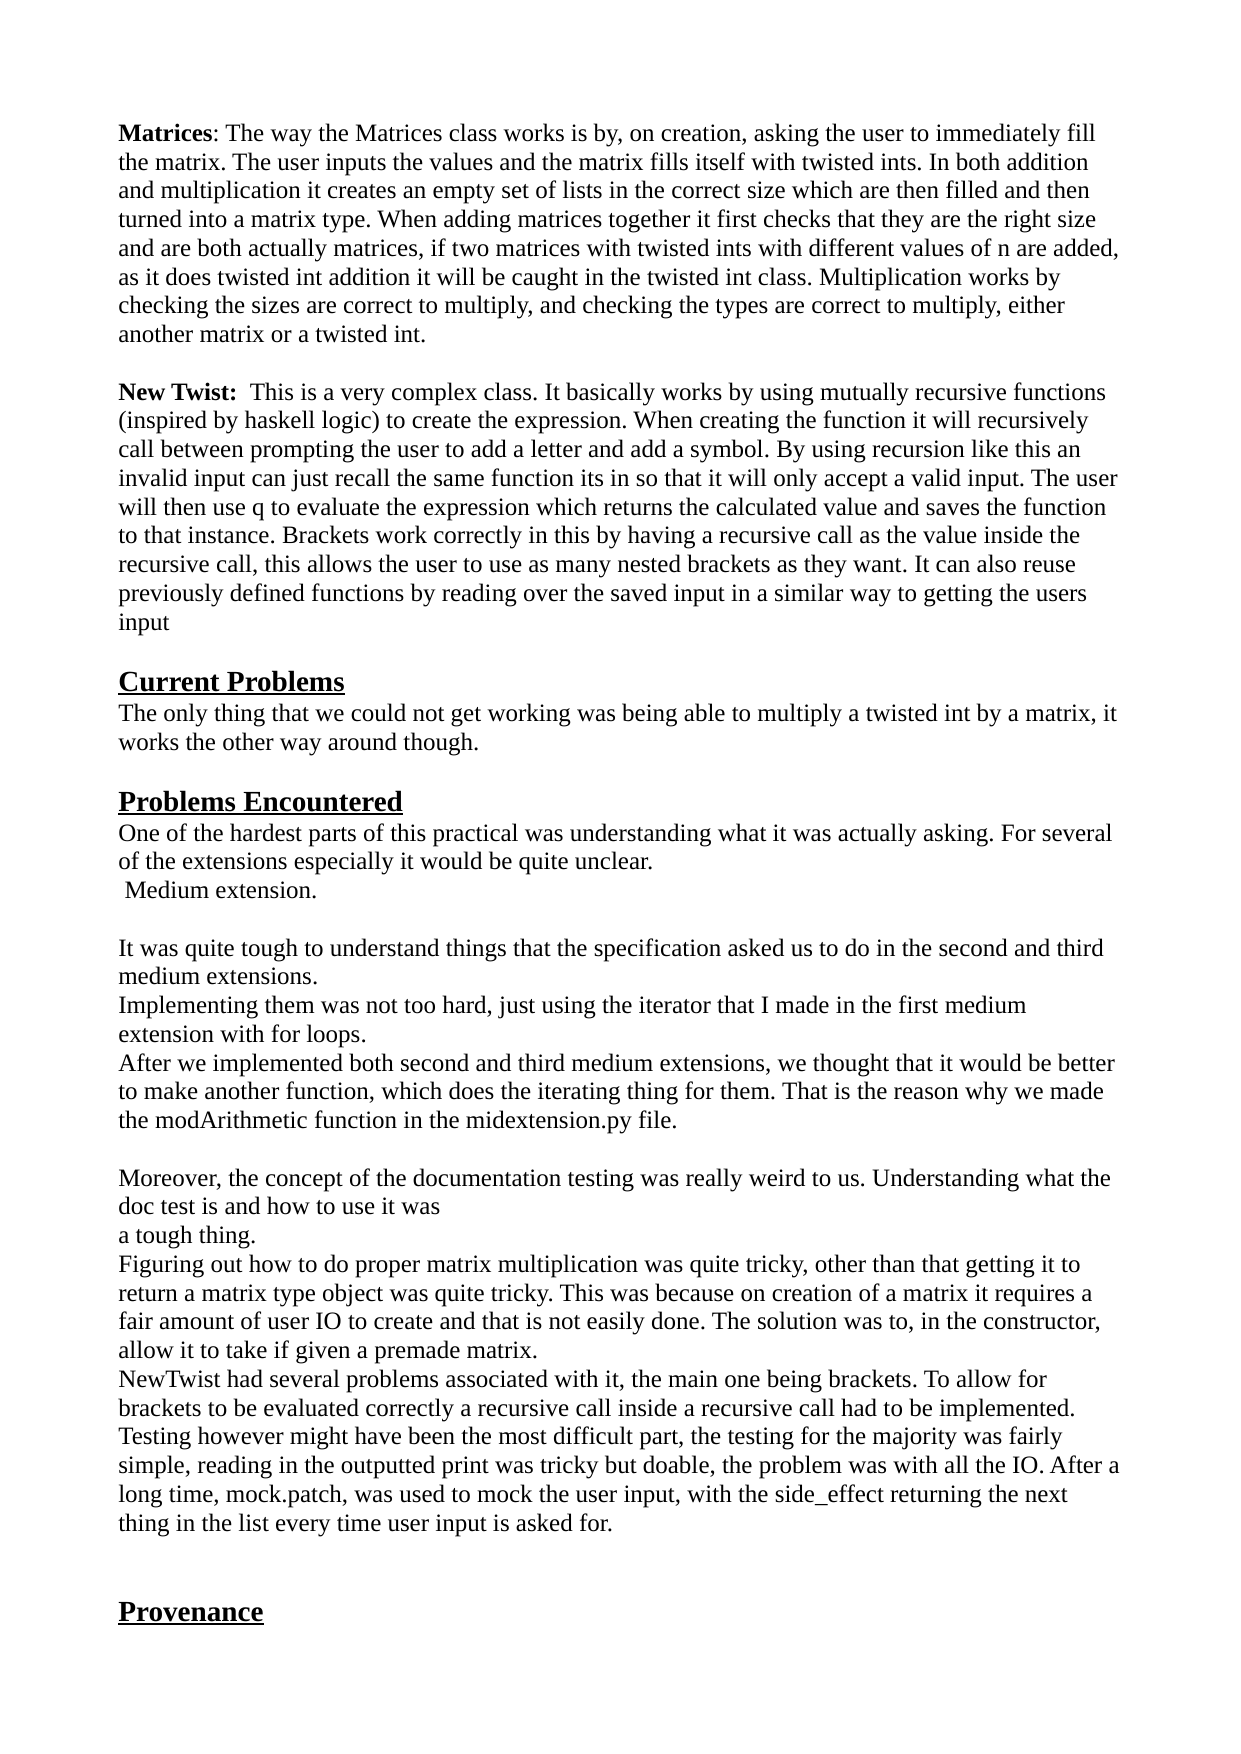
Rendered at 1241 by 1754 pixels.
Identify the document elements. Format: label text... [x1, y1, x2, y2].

text Testing however might have been the most difficult part, the testing for the majority was fairly simple, reading in the outputted print was tricky but doable, the problem was with all the IO. After a long time, mock.patch, was used to mock the user input, with the side_effect returning the next thing in the list every time user input is asked for. [118, 1421, 1122, 1536]
text Moreover, the concept of the documentation testing was really weird to us. Understanding what the doc test is and how to use it was [118, 1163, 1122, 1220]
text New Twist: This is a very complex class. It basically works by using mutually recursive functions (inspired by haskell logic) to create the expression. When creating the function it will recursively call between prompting the user to add a letter and add a symbol. By using recursion like this an invalid input can just recall the same function its in so that it will only accept a valid input. The user will then use q to evaluate the expression which returns the calculated value and saves the function to that instance. Brackets work correctly in this by having a recursive call as the value inside the recursive call, this allows the user to use as many nested brackets as they want. It can also reuse previously defined functions by reading over the saved input in a similar way to getting the users input [118, 377, 1122, 636]
text Figuring out how to do proper matrix multiplication was quite tricky, other than that getting it to return a matrix type object was quite tricky. This was because on creation of a matrix it requires a fair amount of user IO to create and that is not easily done. The solution was to, in the constructor, allow it to take if given a premade matrix. [118, 1249, 1122, 1364]
text Current Problems [118, 664, 1122, 698]
text Implementing them was not too hard, just using the iterator that I made in the first medium extension with for loops. [118, 990, 1122, 1048]
text Problems Encountered [118, 784, 1122, 818]
text The only thing that we could not get working was being able to multiply a twisted int by a matrix, it works the other way around though. [118, 698, 1122, 755]
text It was quite tough to understand things that the specification asked us to do in the second and third medium extensions. [118, 933, 1122, 990]
text a tough thing. [118, 1220, 1122, 1249]
text One of the hardest parts of this practical was understanding what it was actually asking. For several of the extensions especially it would be quite unclear. Medium extension. [118, 818, 1122, 904]
text NewTwist had several problems associated with it, the main one being brackets. To allow for brackets to be evaluated correctly a recursive call inside a recursive call had to be implemented. [118, 1364, 1122, 1421]
text Provenance [118, 1594, 1122, 1627]
text Matrices: The way the Matrices class works is by, on creation, asking the user to immediately fill the matrix. The user inputs the values and the matrix fills itself with twisted ints. In both addition and multiplication it creates an empty set of lists in the correct size which are then filled and then turned into a matrix type. When adding matrices together it first checks that they are the right size and are both actually matrices, if two matrices with twisted ints with different values of n are added, as it does twisted int addition it will be caught in the twisted int class. Multiplication works by checking the sizes are correct to multiply, and checking the types are correct to multiply, either another matrix or a twisted int. [118, 118, 1122, 348]
text After we implemented both second and third medium extensions, we thought that it would be better to make another function, which does the iterating thing for them. That is the reason why we made the modArithmetic function in the midextension.py file. [118, 1048, 1122, 1134]
